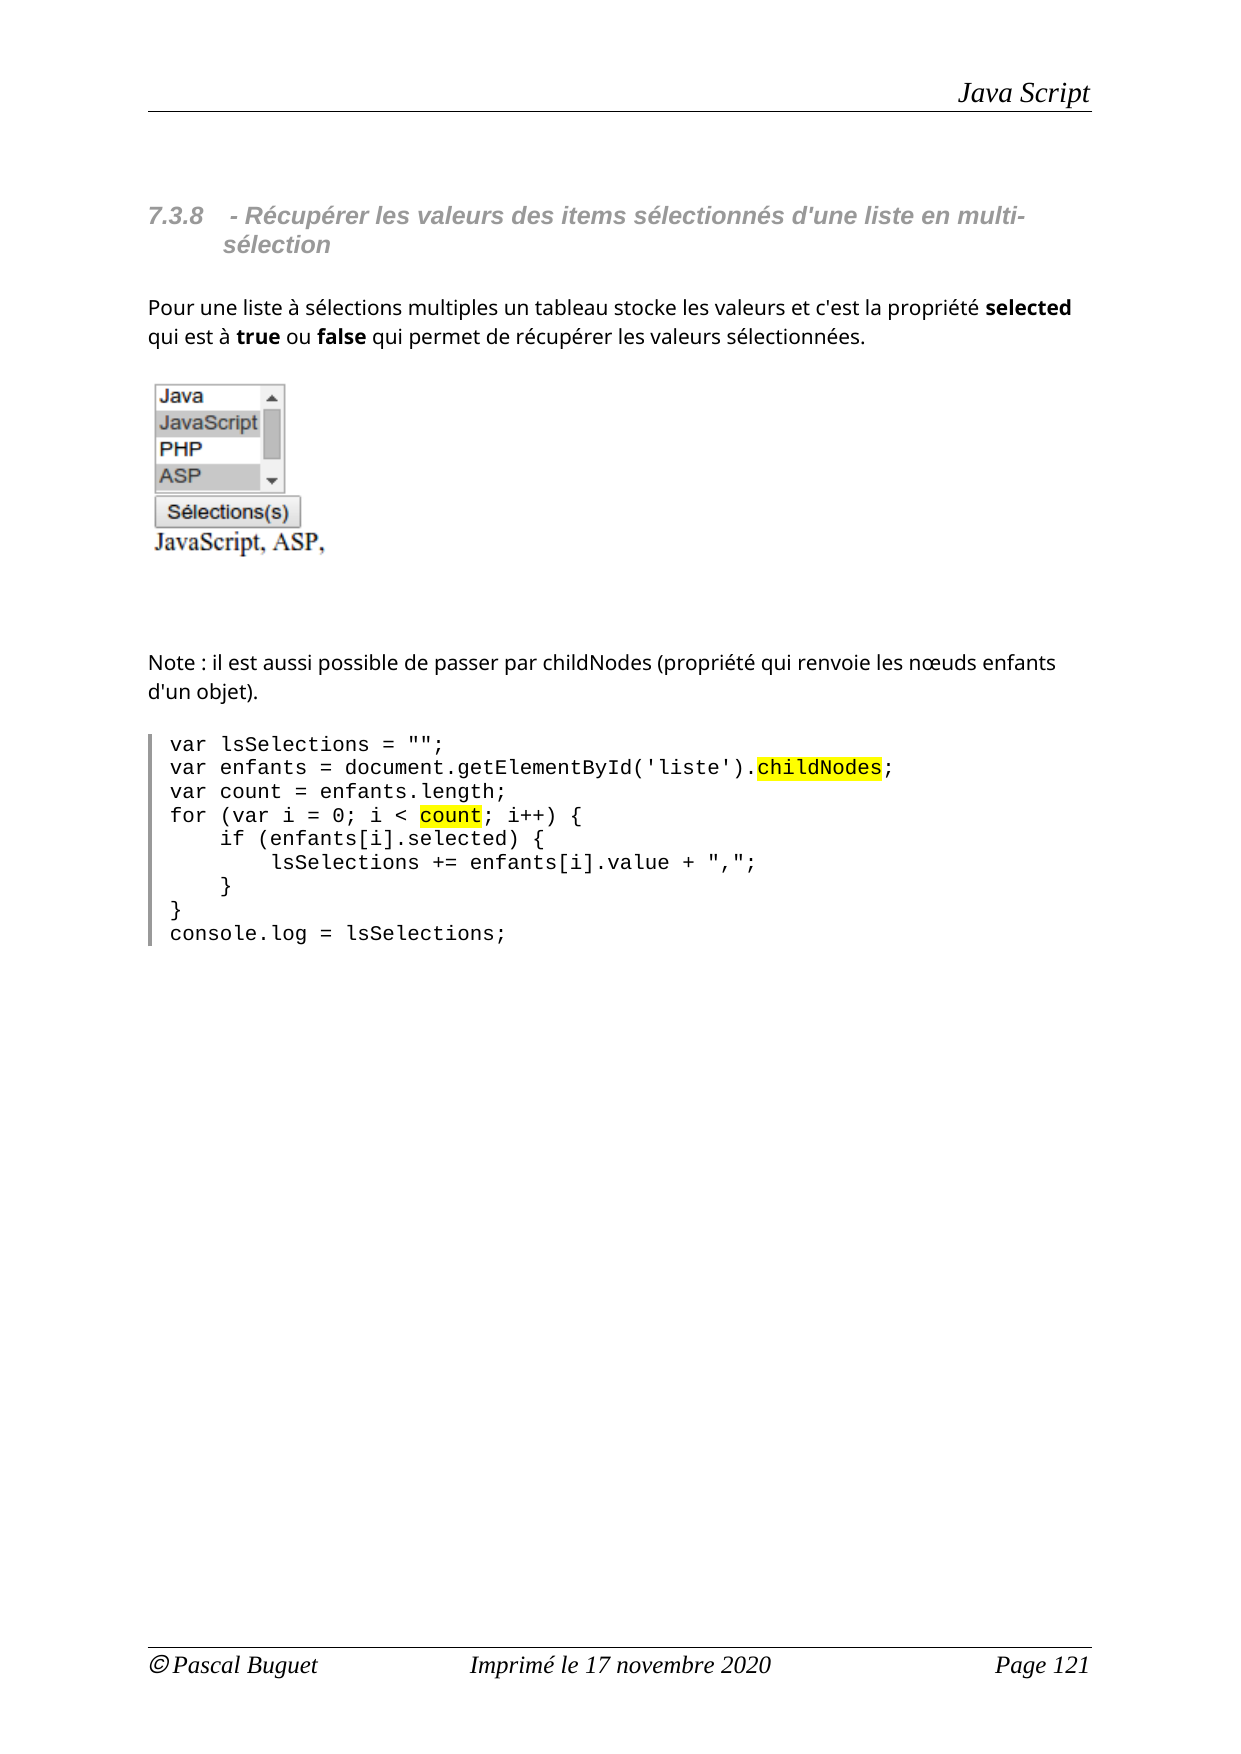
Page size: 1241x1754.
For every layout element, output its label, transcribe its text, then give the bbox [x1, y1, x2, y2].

text lsSelections += enfants[i].value + ","; [152, 852, 1092, 876]
text } [152, 876, 1092, 899]
text if (enfants[i].selected) { [152, 828, 1092, 852]
subtitle - Récupérer les valeurs des items sélectionnés d'une liste en multi-sélection [148, 201, 1092, 259]
text Note : il est aussi possible de passer par childNodes (propriété qui renvoie les nœuds enfants d'un objet). [148, 648, 1092, 705]
text var lsSelections = ""; [152, 734, 1092, 757]
text var count = enfants.length; [152, 781, 1092, 804]
text } [152, 899, 1092, 923]
text var enfants = document.getElementById('liste').childNodes; [152, 757, 1092, 781]
text for (var i = 0; i < count; i++) { [152, 804, 1092, 828]
picture [147, 378, 333, 563]
text console.log = lsSelections; [152, 923, 1092, 946]
text Pour une liste à sélections multiples un tableau stocke les valeurs et c'est la propriété selected qui est à true ou false qui permet de récupérer les valeurs sélectionnées. [148, 293, 1092, 350]
